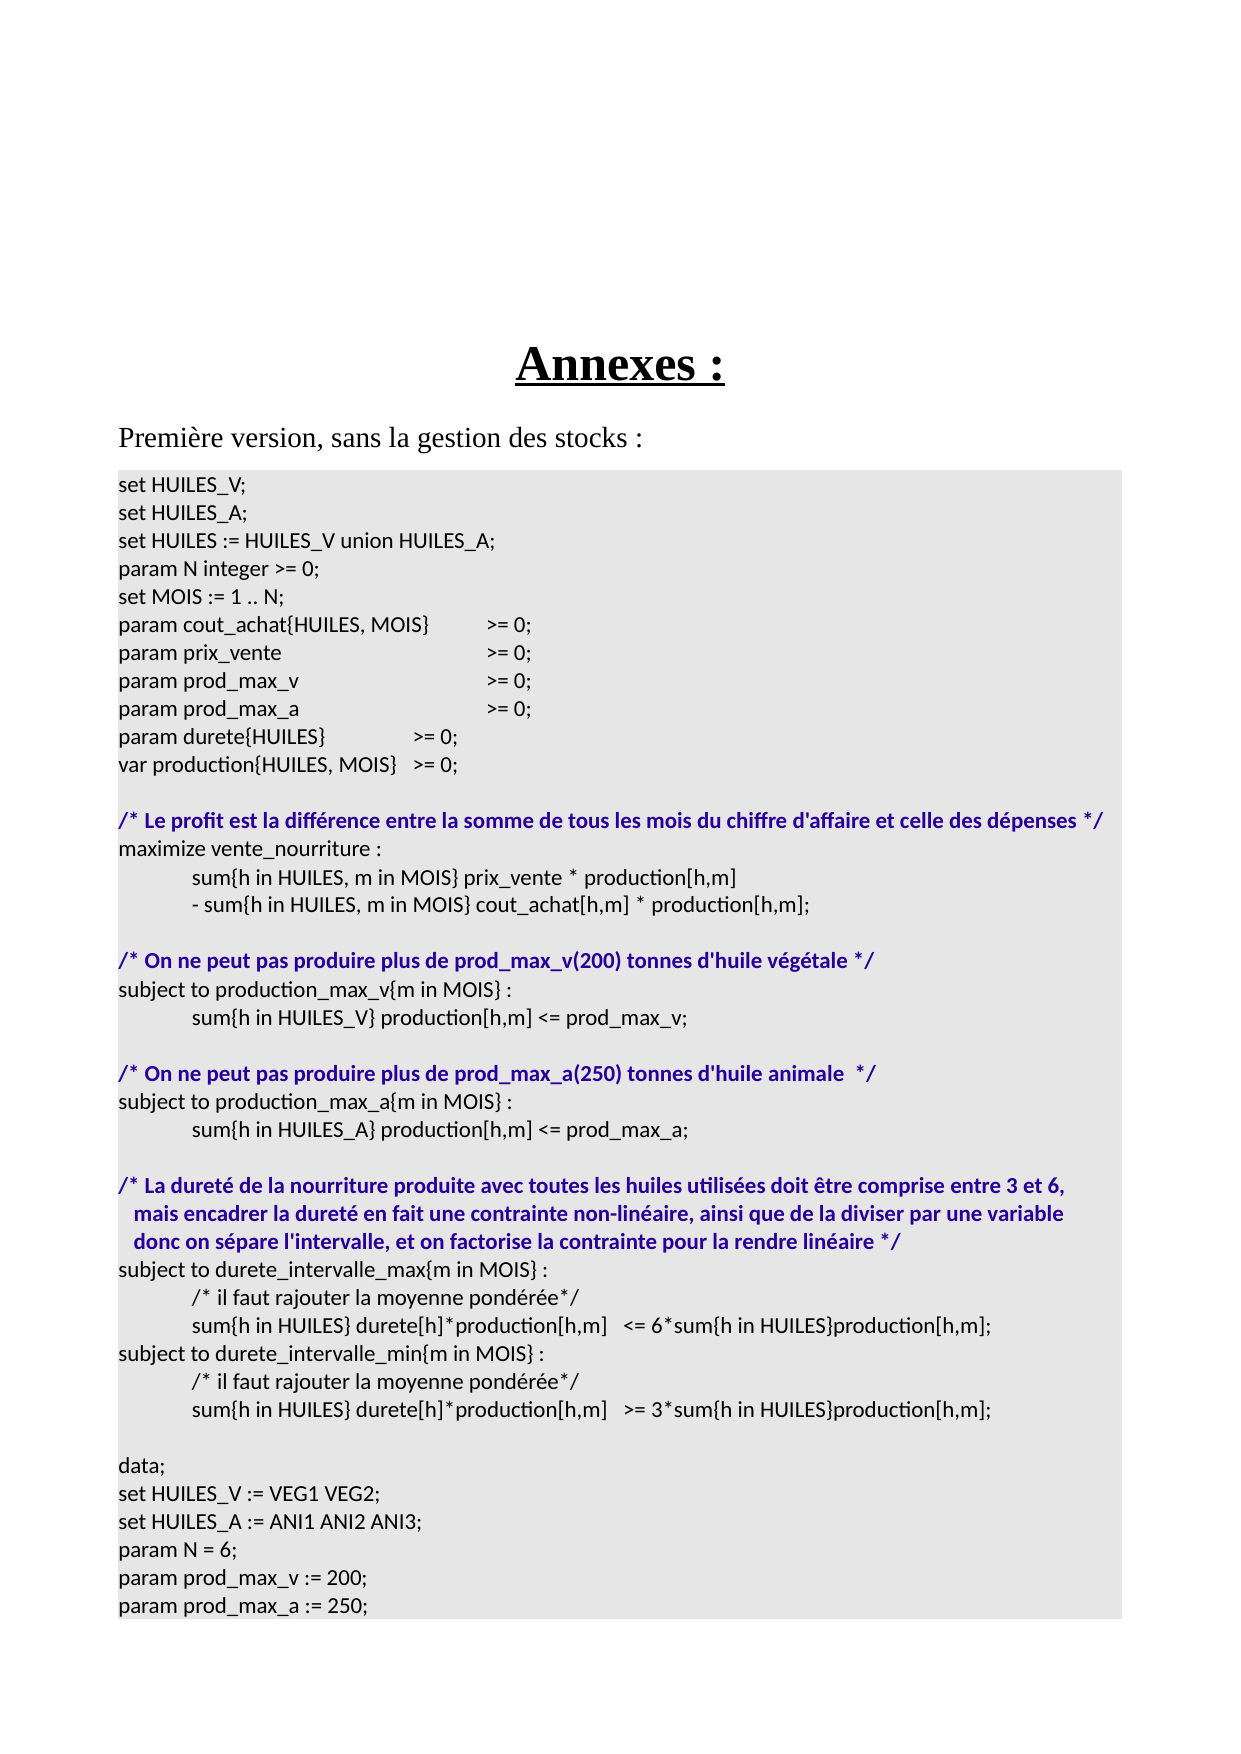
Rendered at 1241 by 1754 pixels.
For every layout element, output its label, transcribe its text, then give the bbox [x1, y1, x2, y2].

text set HUILES_V; set HUILES_A; set HUILES := HUILES_V union HUILES_A; param N integer >= 0; set MOIS := 1 .. N; param cout_achat{HUILES, MOIS} >= 0; param prix_vente >= 0; param prod_max_v >= 0; param prod_max_a >= 0; param durete{HUILES} >= 0; var production{HUILES, MOIS} >= 0; /* Le profit est la différence entre la somme de tous les mois du chiffre d'affaire et celle des dépenses */ maximize vente_nourriture : sum{h in HUILES, m in MOIS} prix_vente * production[h,m] - sum{h in HUILES, m in MOIS} cout_achat[h,m] * production[h,m]; /* On ne peut pas produire plus de prod_max_v(200) tonnes d'huile végétale */ subject to production_max_v{m in MOIS} : sum{h in HUILES_V} production[h,m] <= prod_max_v; /* On ne peut pas produire plus de prod_max_a(250) tonnes d'huile animale */ subject to production_max_a{m in MOIS} : sum{h in HUILES_A} production[h,m] <= prod_max_a; /* La dureté de la nourriture produite avec toutes les huiles utilisées doit être comprise entre 3 et 6, mais encadrer la dureté en fait une contrainte non-linéaire, ainsi que de la diviser par une variable donc on sépare l'intervalle, et on factorise la contrainte pour la rendre linéaire */ subject to durete_intervalle_max{m in MOIS} : /* il faut rajouter la moyenne pondérée*/ sum{h in HUILES} durete[h]*production[h,m] <= 6*sum{h in HUILES}production[h,m]; subject to durete_intervalle_min{m in MOIS} : /* il faut rajouter la moyenne pondérée*/ sum{h in HUILES} durete[h]*production[h,m] >= 3*sum{h in HUILES}production[h,m]; data; set HUILES_V := VEG1 VEG2; set HUILES_A := ANI1 ANI2 ANI3; param N = 6; param prod_max_v := 200; param prod_max_a := 250; [118, 470, 1122, 1619]
text Première version, sans la gestion des stocks : [118, 420, 1122, 453]
text Annexes : [118, 334, 1122, 391]
